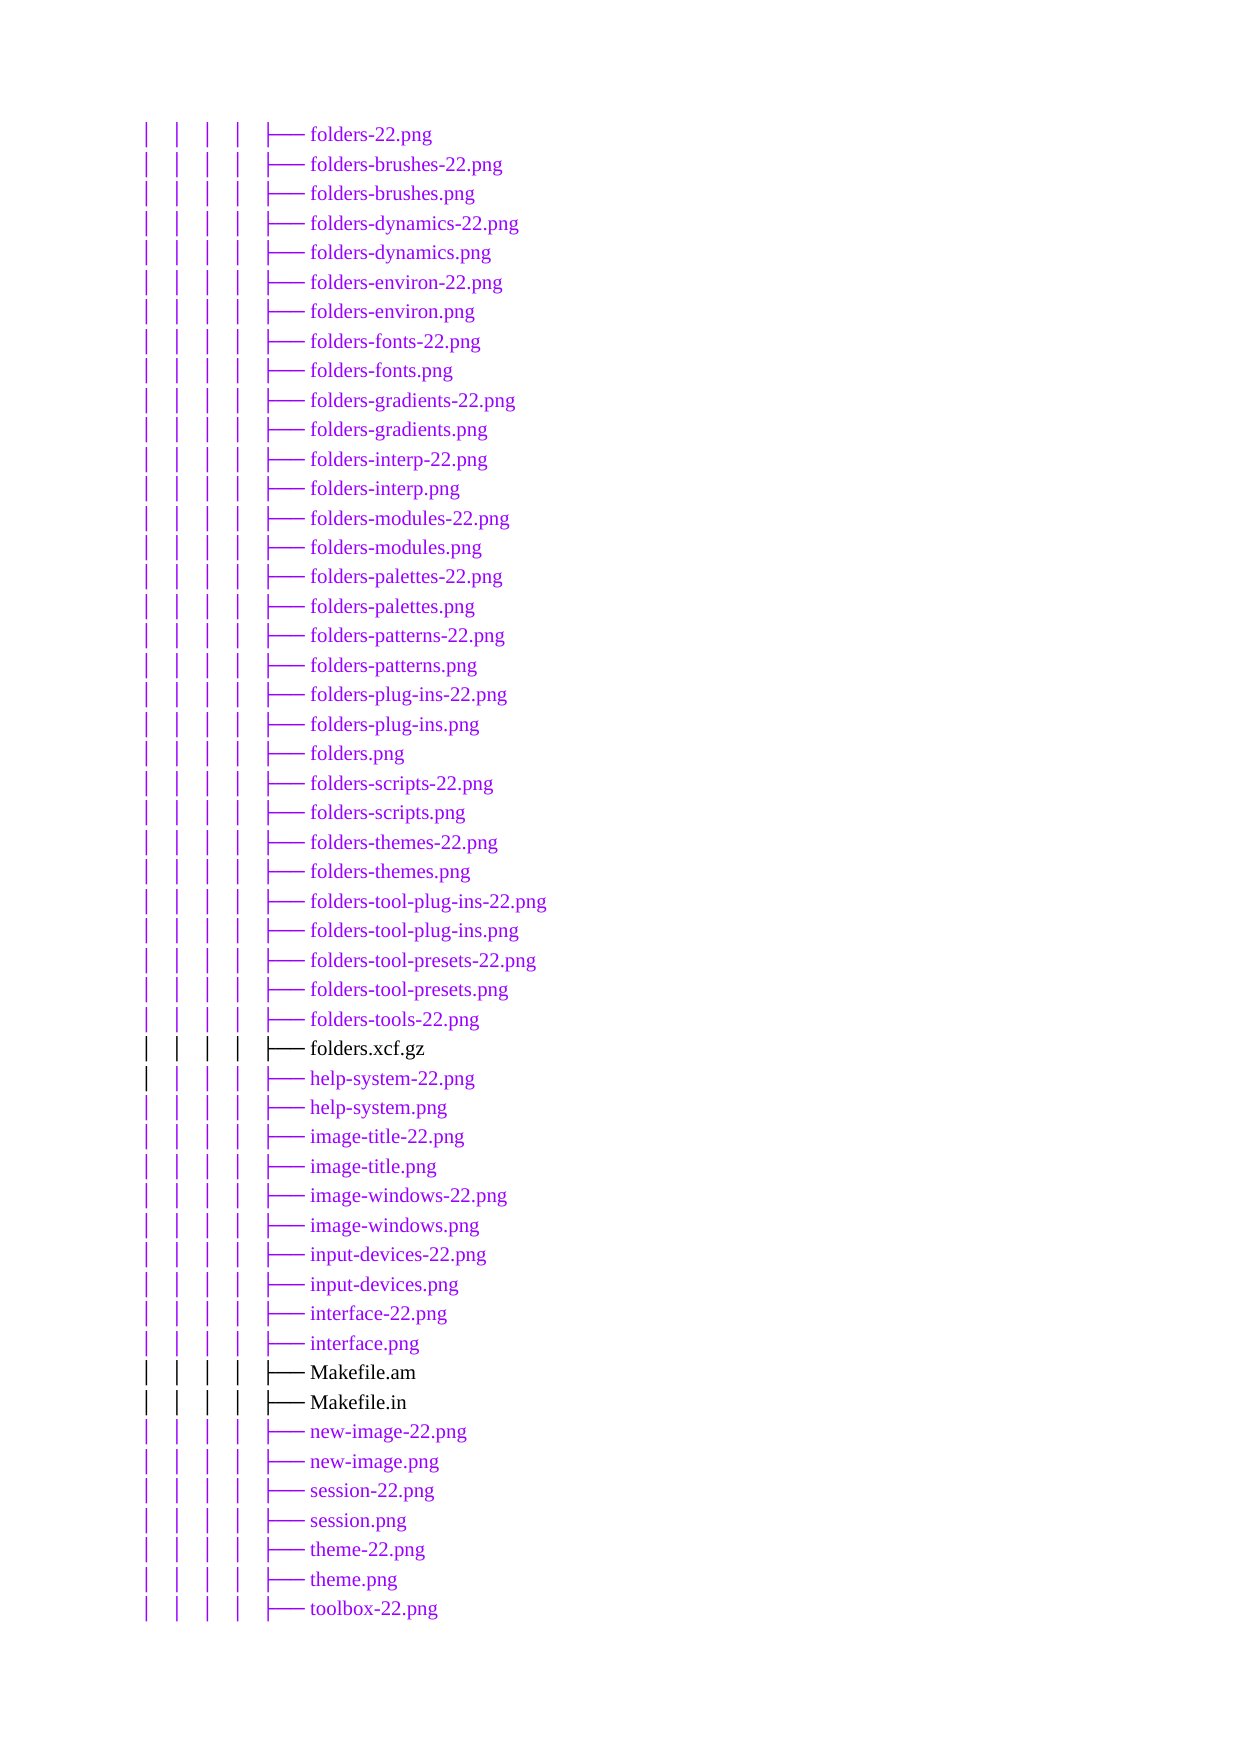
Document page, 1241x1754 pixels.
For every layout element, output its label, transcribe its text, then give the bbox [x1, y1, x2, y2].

text │ │ │ │ ├── image-windows-22.png [118, 1179, 1122, 1209]
text │ │ │ │ ├── folders-environ-22.png [118, 266, 1122, 295]
text │ │ │ │ ├── folders-modules-22.png [118, 501, 1122, 531]
text │ │ │ │ ├── folders-tool-presets-22.png [118, 943, 1122, 973]
text │ │ │ │ ├── folders-interp.png [118, 472, 1122, 501]
text │ │ │ │ ├── folders-22.png [118, 118, 1122, 148]
text │ │ │ │ ├── folders.xcf.gz [118, 1032, 1122, 1061]
text │ │ │ │ ├── folders-interp-22.png [118, 442, 1122, 472]
text │ │ │ │ ├── Makefile.in [118, 1386, 1122, 1415]
text │ │ │ │ ├── image-title.png [118, 1150, 1122, 1179]
text │ │ │ │ ├── folders-palettes.png [118, 590, 1122, 619]
text │ │ │ │ ├── session-22.png [118, 1474, 1122, 1504]
text │ │ │ │ ├── folders-fonts-22.png [118, 324, 1122, 354]
text │ │ │ │ ├── new-image-22.png [118, 1415, 1122, 1445]
text │ │ │ │ ├── folders-dynamics.png [118, 236, 1122, 266]
text │ │ │ │ ├── folders-tool-plug-ins-22.png [118, 884, 1122, 914]
text │ │ │ │ ├── folders-scripts.png [118, 796, 1122, 826]
text │ │ │ │ ├── interface-22.png [118, 1297, 1122, 1327]
text │ │ │ │ ├── folders-modules.png [118, 531, 1122, 560]
text │ │ │ │ ├── folders-environ.png [118, 295, 1122, 324]
text │ │ │ │ ├── image-title-22.png [118, 1120, 1122, 1150]
text │ │ │ │ ├── session.png [118, 1504, 1122, 1533]
text │ │ │ │ ├── input-devices-22.png [118, 1238, 1122, 1268]
text │ │ │ │ ├── folders-tools-22.png [118, 1002, 1122, 1032]
text │ │ │ │ ├── folders-tool-plug-ins.png [118, 914, 1122, 943]
text │ │ │ │ ├── folders-tool-presets.png [118, 973, 1122, 1002]
text │ │ │ │ ├── folders-brushes-22.png [118, 148, 1122, 177]
text │ │ │ │ ├── input-devices.png [118, 1268, 1122, 1297]
text │ │ │ │ ├── help-system.png [118, 1091, 1122, 1120]
text │ │ │ │ ├── folders-themes.png [118, 855, 1122, 884]
text │ │ │ │ ├── folders-patterns.png [118, 649, 1122, 678]
text │ │ │ │ ├── folders-fonts.png [118, 354, 1122, 383]
text │ │ │ │ ├── theme-22.png [118, 1533, 1122, 1563]
text │ │ │ │ ├── folders-plug-ins-22.png [118, 678, 1122, 708]
text │ │ │ │ ├── folders-patterns-22.png [118, 619, 1122, 649]
text │ │ │ │ ├── Makefile.am [118, 1356, 1122, 1386]
text │ │ │ │ ├── folders-themes-22.png [118, 826, 1122, 855]
text │ │ │ │ ├── image-windows.png [118, 1209, 1122, 1238]
text │ │ │ │ ├── folders-scripts-22.png [118, 767, 1122, 796]
text │ │ │ │ ├── folders-plug-ins.png [118, 708, 1122, 737]
text │ │ │ │ ├── new-image.png [118, 1445, 1122, 1474]
text │ │ │ │ ├── folders-palettes-22.png [118, 560, 1122, 590]
text │ │ │ │ ├── folders-gradients.png [118, 413, 1122, 442]
text │ │ │ │ ├── help-system-22.png [118, 1061, 1122, 1091]
text │ │ │ │ ├── interface.png [118, 1327, 1122, 1356]
text │ │ │ │ ├── folders-dynamics-22.png [118, 207, 1122, 236]
text │ │ │ │ ├── toolbox-22.png [118, 1592, 1122, 1622]
text │ │ │ │ ├── folders-gradients-22.png [118, 383, 1122, 413]
text │ │ │ │ ├── folders-brushes.png [118, 177, 1122, 207]
text │ │ │ │ ├── theme.png [118, 1563, 1122, 1592]
text │ │ │ │ ├── folders.png [118, 737, 1122, 767]
